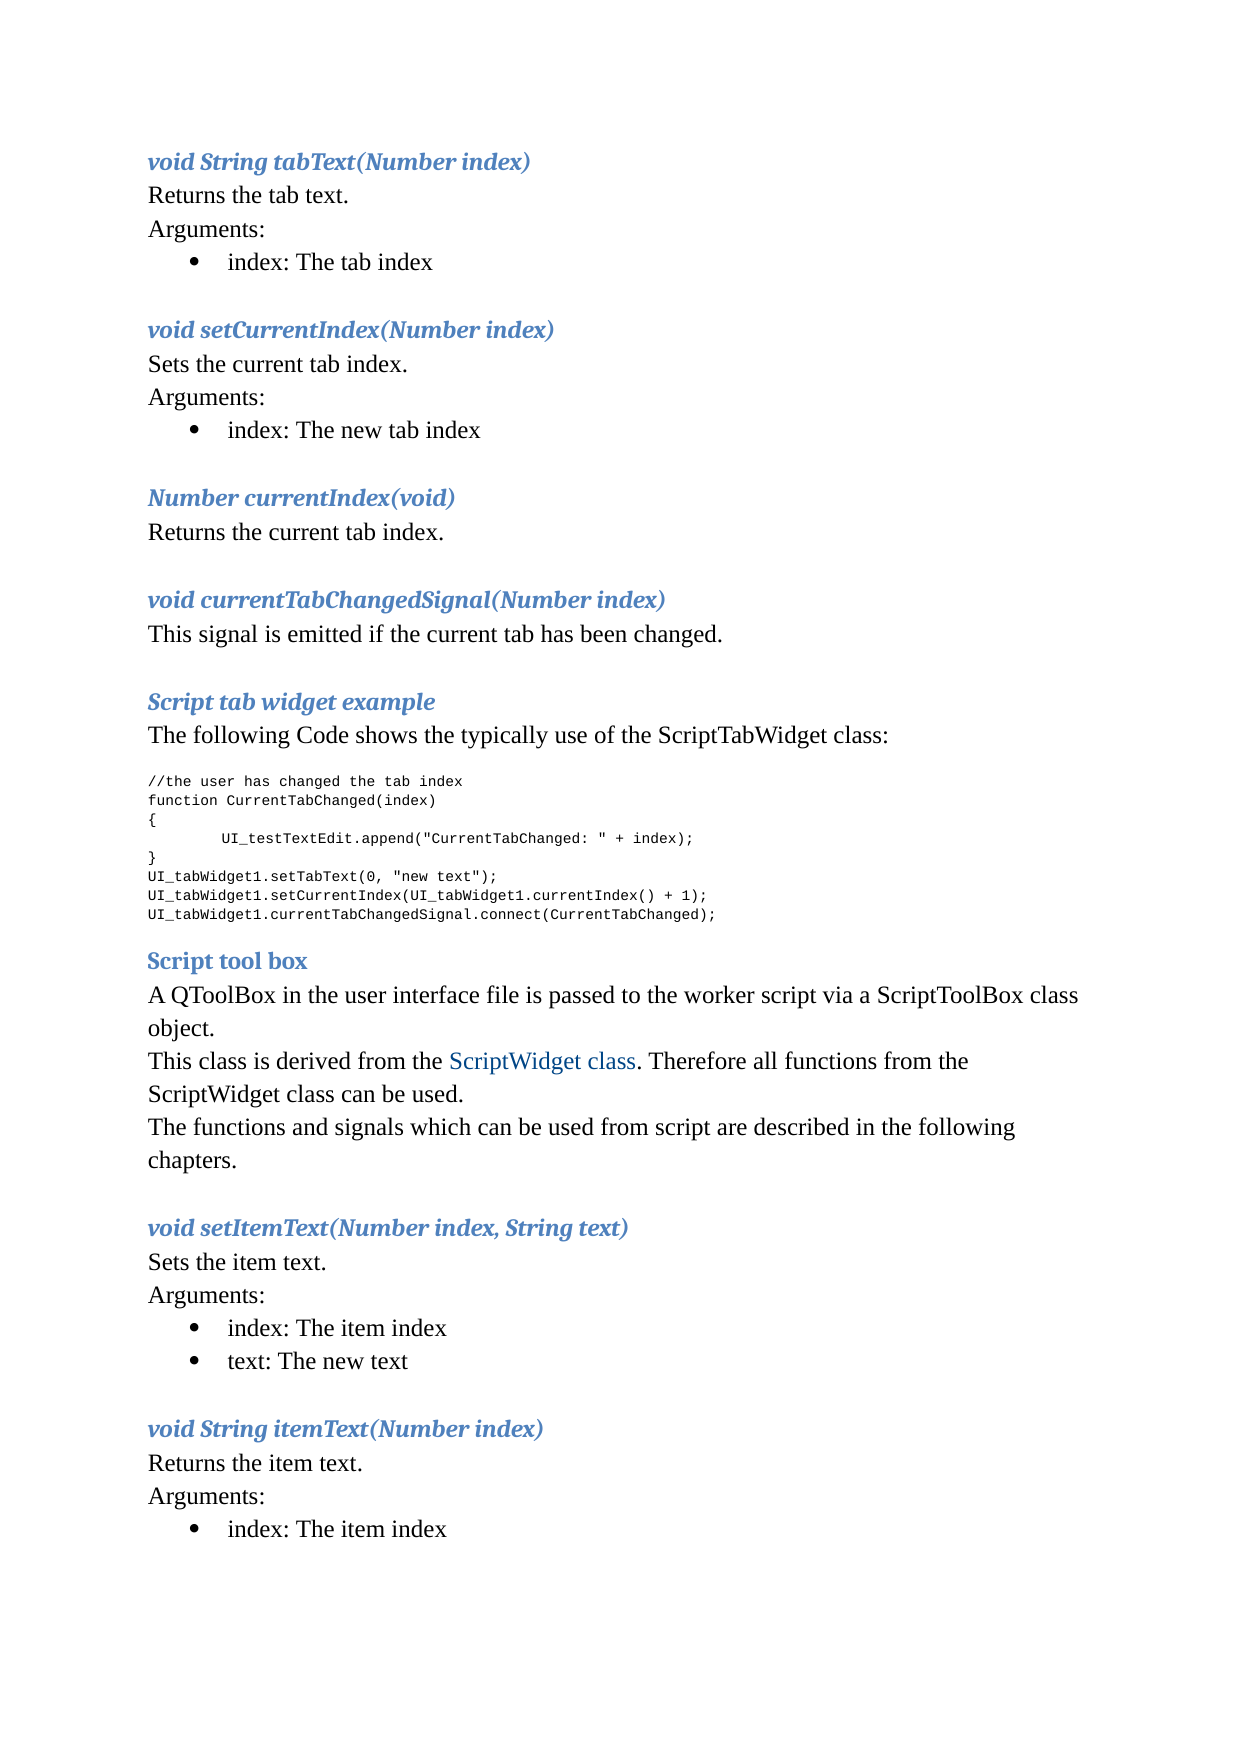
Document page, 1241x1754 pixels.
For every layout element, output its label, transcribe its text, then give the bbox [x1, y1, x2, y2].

text This signal is emitted if the current tab has been changed. [148, 619, 1093, 647]
list index: The tab index [190, 247, 1093, 275]
text Sets the current tab index. [148, 349, 1093, 377]
list index: The item index [190, 1313, 1093, 1342]
text function CurrentTabChanged(index) [148, 793, 1093, 810]
text Arguments: [148, 214, 1093, 242]
text UI_tabWidget1.setCurrentIndex(UI_tabWidget1.currentIndex() + 1); [148, 888, 1093, 905]
subtitle Script tool box [148, 947, 1093, 976]
text The following Code shows the typically use of the ScriptTabWidget class: [148, 721, 1093, 749]
subtitle void setItemText(Number index, String text) [148, 1214, 1093, 1243]
list text: The new text [190, 1346, 1093, 1375]
text UI_tabWidget1.currentTabChangedSignal.connect(CurrentTabChanged); [148, 907, 1093, 924]
subtitle void setCurrentIndex(Number index) [148, 316, 1093, 344]
text Sets the item text. [148, 1247, 1093, 1276]
text Arguments: [148, 1481, 1093, 1510]
subtitle void String tabText(Number index) [148, 148, 1093, 176]
text Returns the tab text. [148, 181, 1093, 209]
subtitle Script tab widget example [148, 688, 1093, 716]
text { [148, 812, 1093, 829]
subtitle Number currentIndex(void) [148, 484, 1093, 512]
subtitle void String itemText(Number index) [148, 1415, 1093, 1444]
text Arguments: [148, 382, 1093, 410]
text Returns the current tab index. [148, 517, 1093, 545]
text Returns the item text. [148, 1448, 1093, 1477]
text } [148, 850, 1093, 867]
subtitle void currentTabChangedSignal(Number index) [148, 586, 1093, 614]
text UI_testTextEdit.append("CurrentTabChanged: " + index); [148, 831, 1093, 848]
text The functions and signals which can be used from script are described in the following chapters. [148, 1112, 1093, 1174]
list index: The new tab index [190, 415, 1093, 443]
text //the user has changed the tab index [148, 774, 1093, 791]
text A QToolBox in the user interface file is passed to the worker script via a ScriptToolBox class object. [148, 980, 1093, 1042]
text This class is derived from the ScriptWidget class. Therefore all functions from the ScriptWidget class can be used. [148, 1046, 1093, 1108]
text UI_tabWidget1.setTabText(0, "new text"); [148, 869, 1093, 886]
list index: The item index [190, 1514, 1093, 1543]
text Arguments: [148, 1280, 1093, 1309]
